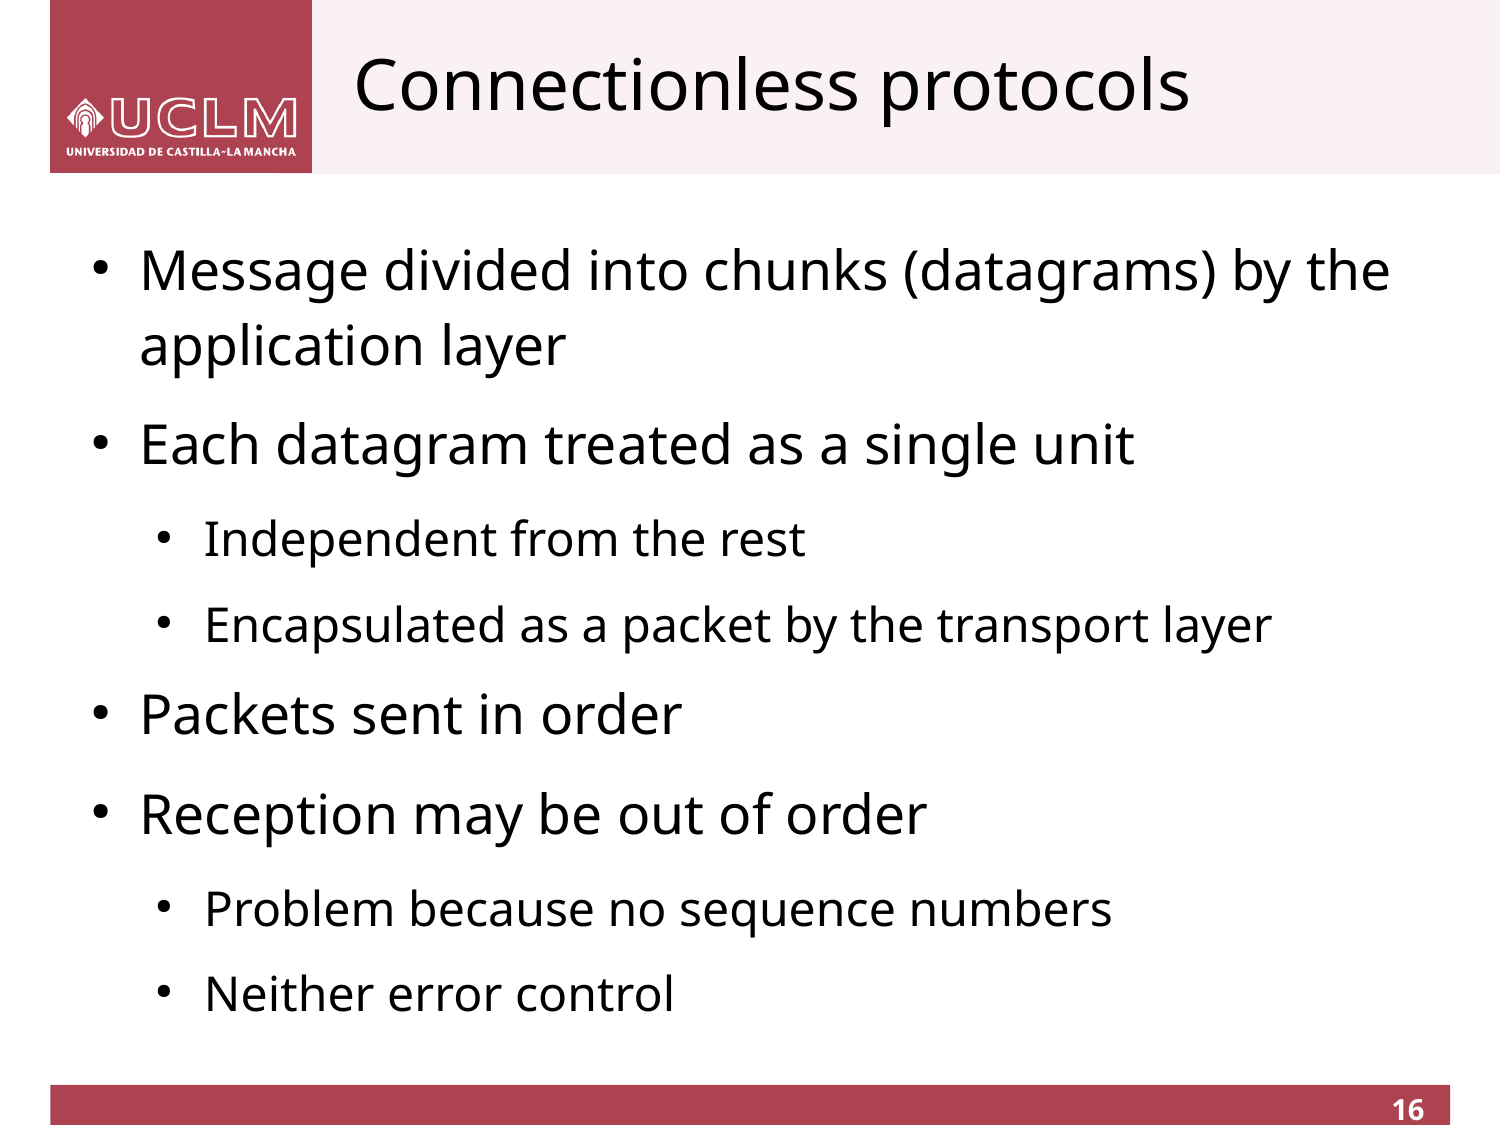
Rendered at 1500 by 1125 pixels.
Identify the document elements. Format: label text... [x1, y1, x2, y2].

list Message divided into chunks (datagrams) by the application layer Each datagram treated as a single unit Independent from the rest Encapsulated as a packet by the transport layer Packets sent in order Reception may be out of order Problem because no sequence numbers Neither error control [74, 231, 1425, 1028]
picture [50, 0, 312, 173]
title Connectionless protocols [353, 6, 1425, 168]
